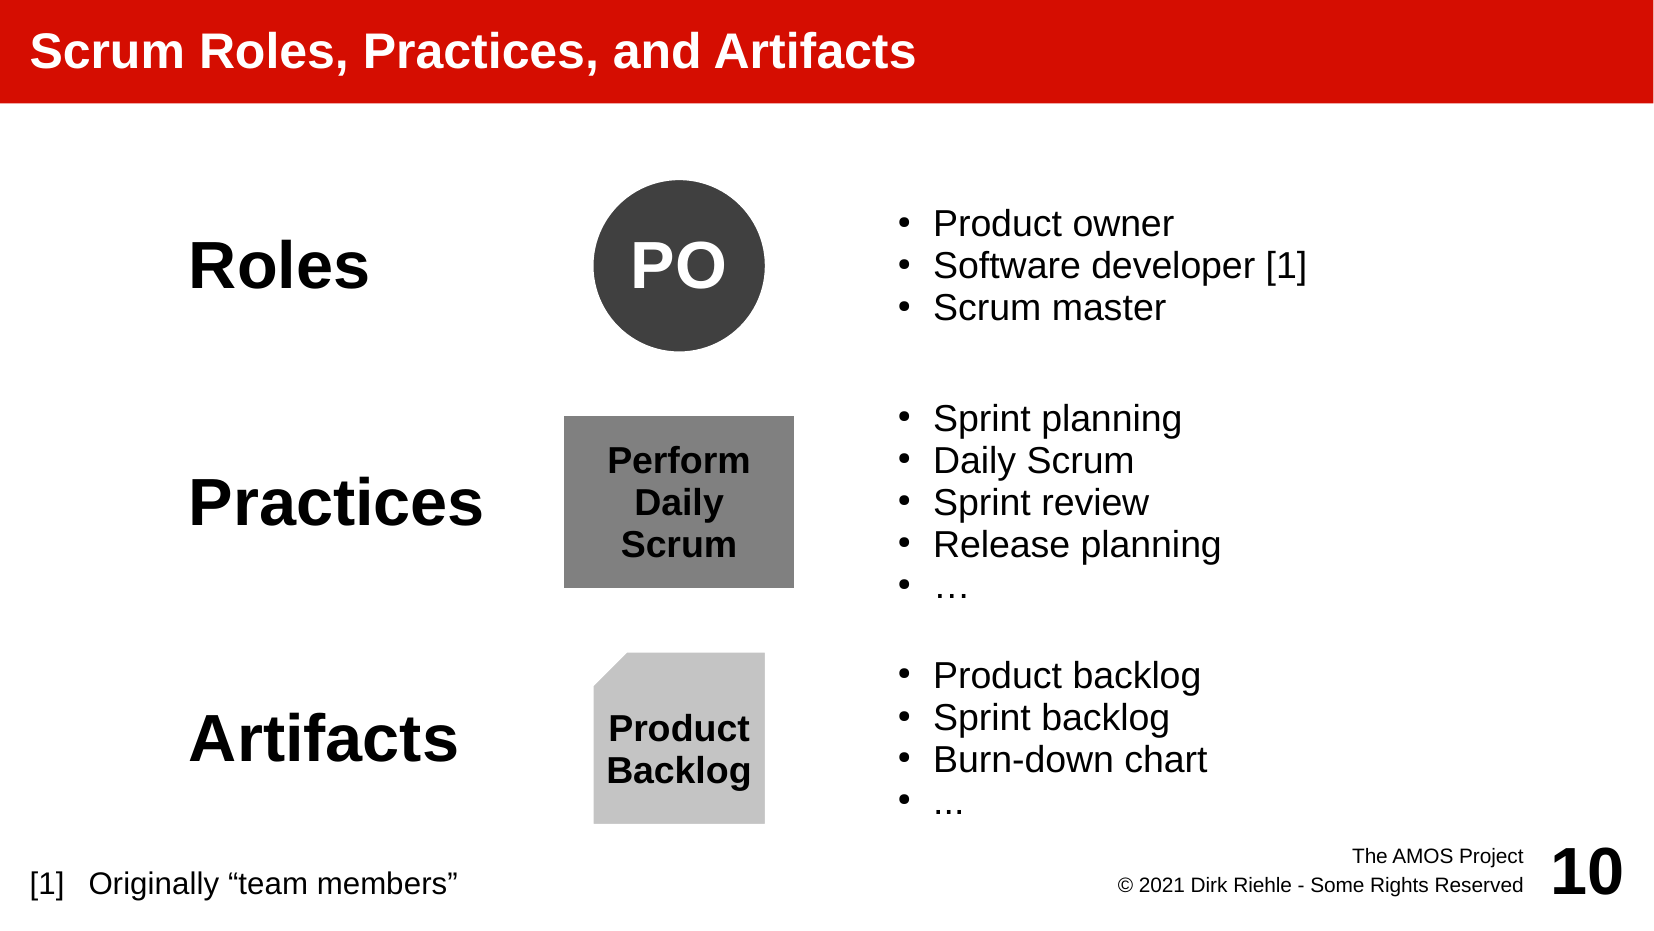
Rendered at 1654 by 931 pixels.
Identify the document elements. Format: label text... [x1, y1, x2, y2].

title Scrum Roles, Practices, and Artifacts [0, 0, 1654, 104]
text_box Product owner Software developer [1] Scrum master [885, 147, 1477, 384]
text_box [1] Originally “team members” [0, 693, 1182, 931]
text_box Roles [177, 147, 798, 383]
text_box Practices [177, 383, 827, 621]
text_box Sprint planning Daily Scrum Sprint review Release planning … [885, 354, 1388, 650]
text_box Artifacts [177, 624, 827, 693]
text_box Product backlog Sprint backlog Burn-down chart ... [885, 620, 1447, 857]
